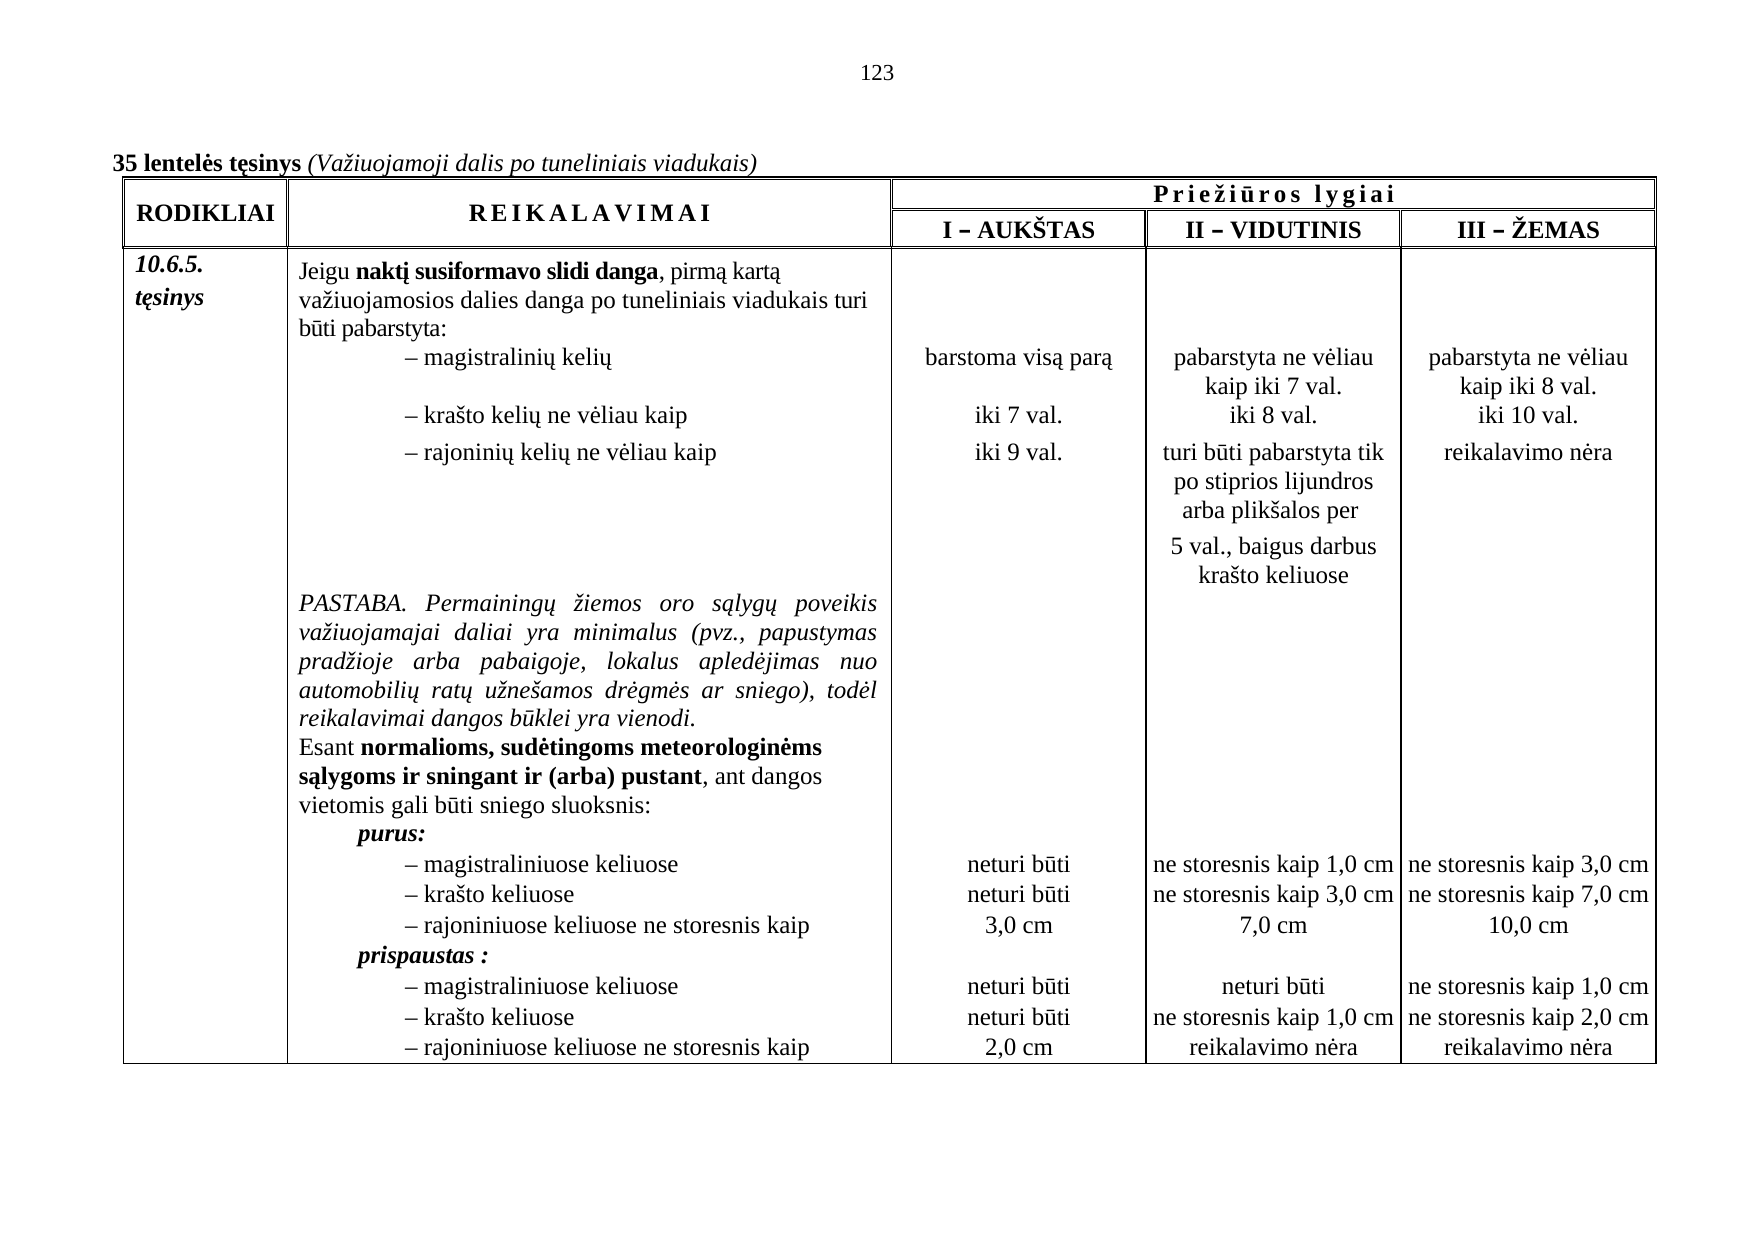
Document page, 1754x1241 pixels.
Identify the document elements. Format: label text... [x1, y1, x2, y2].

table_cell 10,0 cm [1402, 910, 1655, 941]
table_cell [124, 971, 287, 1002]
table_cell – rajoniniuose keliuose ne storesnis kaip [288, 1032, 891, 1063]
table_cell ne storesnis kaip 3,0 cm [1147, 880, 1400, 910]
table_cell [124, 589, 287, 732]
table_cell ne storesnis kaip 7,0 cm [1402, 880, 1655, 910]
table_cell [124, 430, 287, 588]
table_cell iki 9 val. [892, 430, 1145, 588]
table_cell neturi būti [1147, 971, 1400, 1002]
table_cell – rajoniniuose keliuose ne storesnis kaip [288, 910, 891, 941]
table_cell [892, 589, 1145, 732]
table_cell 10.6.5. [124, 249, 287, 279]
table_header Priežiūros lygiai [893, 180, 1654, 208]
table_cell – magistralinių kelių [288, 342, 891, 400]
table_cell iki 8 val. [1147, 400, 1400, 430]
table_cell Jeigu naktį susiformavo slidi danga, pirmą kartą važiuojamosios dalies danga po tuneliniais viadukais turi būti pabarstyta: [288, 249, 891, 342]
table_cell Esant normalioms, sudėtingoms meteorologinėms sąlygoms ir sningant ir (arba) pustant, ant dangos vietomis gali būti sniego sluoksnis: [288, 732, 891, 818]
table_cell [892, 941, 1145, 971]
table_cell [124, 400, 287, 430]
table_cell [1147, 249, 1400, 342]
table_cell iki 10 val. [1402, 400, 1655, 430]
table_cell – krašto kelių ne vėliau kaip [288, 400, 891, 430]
table_cell [892, 732, 1145, 818]
table_cell ne storesnis kaip 3,0 cm [1402, 849, 1655, 879]
table_cell neturi būti [892, 1002, 1145, 1032]
table_cell [892, 819, 1145, 849]
table_cell – rajoninių kelių ne vėliau kaip [288, 430, 891, 588]
table_cell [1402, 732, 1655, 818]
table_cell [124, 1002, 287, 1032]
table_cell neturi būti [892, 849, 1145, 879]
table_cell 3,0 cm [892, 910, 1145, 941]
table_cell neturi būti [892, 971, 1145, 1002]
table_cell II – VIDUTINIS [1148, 211, 1399, 246]
table_cell – krašto keliuose [288, 880, 891, 910]
table_cell [124, 941, 287, 971]
table_cell purus: [288, 819, 891, 849]
table_cell barstoma visą parą [892, 342, 1145, 400]
table_cell [1402, 589, 1655, 732]
table_cell reikalavimo nėra [1402, 1032, 1655, 1063]
text 35 lentelės tęsinys (Važiuojamoji dalis po tuneliniais viadukais) [112, 148, 1642, 176]
table_cell PASTABA. Permainingų žiemos oro sąlygų poveikis važiuojamajai daliai yra minimalus (pvz., papustymas pradžioje arba pabaigoje, lokalus apledėjimas nuo automobilių ratų užnešamos drėgmės ar sniego), todėl reikalavimai dangos būklei yra vienodi. [288, 589, 891, 732]
table_cell [124, 849, 287, 879]
table_cell – magistraliniuose keliuose [288, 849, 891, 879]
table_header RODIKLIAI [125, 180, 286, 246]
table_cell reikalavimo nėra [1402, 430, 1655, 588]
table_cell prispaustas : [288, 941, 891, 971]
table_cell [1147, 589, 1400, 732]
table_cell neturi būti [892, 880, 1145, 910]
table_cell I – AUKŠTAS [893, 211, 1144, 246]
table_cell [124, 732, 287, 818]
table_cell reikalavimo nėra [1147, 1032, 1400, 1063]
table_cell [124, 819, 287, 849]
table_cell [124, 880, 287, 910]
table_cell – krašto keliuose [288, 1002, 891, 1032]
table_cell turi būti pabarstyta tik po stiprios lijundros arba plikšalos per 5 val., baigus darbus krašto keliuose [1147, 430, 1400, 588]
table_header REIKALAVIMAI [289, 180, 890, 246]
table_cell [892, 249, 1145, 342]
table_cell [1147, 732, 1400, 818]
table_cell III – ŽEMAS [1402, 211, 1654, 246]
table_cell [1147, 941, 1400, 971]
table_cell tęsinys [124, 279, 287, 342]
table_cell pabarstyta ne vėliau kaip iki 8 val. [1402, 342, 1655, 400]
table_cell – magistraliniuose keliuose [288, 971, 891, 1002]
table_cell ne storesnis kaip 2,0 cm [1402, 1002, 1655, 1032]
table_cell [124, 342, 287, 400]
table_cell [1402, 819, 1655, 849]
table_cell iki 7 val. [892, 400, 1145, 430]
table_cell [1147, 819, 1400, 849]
table_cell pabarstyta ne vėliau kaip iki 7 val. [1147, 342, 1400, 400]
table_cell [1402, 249, 1655, 342]
table_cell 7,0 cm [1147, 910, 1400, 941]
table_cell ne storesnis kaip 1,0 cm [1147, 849, 1400, 879]
table_cell ne storesnis kaip 1,0 cm [1147, 1002, 1400, 1032]
table_cell ne storesnis kaip 1,0 cm [1402, 971, 1655, 1002]
table_cell [124, 1032, 287, 1063]
table_cell 2,0 cm [892, 1032, 1145, 1063]
table_cell [124, 910, 287, 941]
table_cell [1402, 941, 1655, 971]
